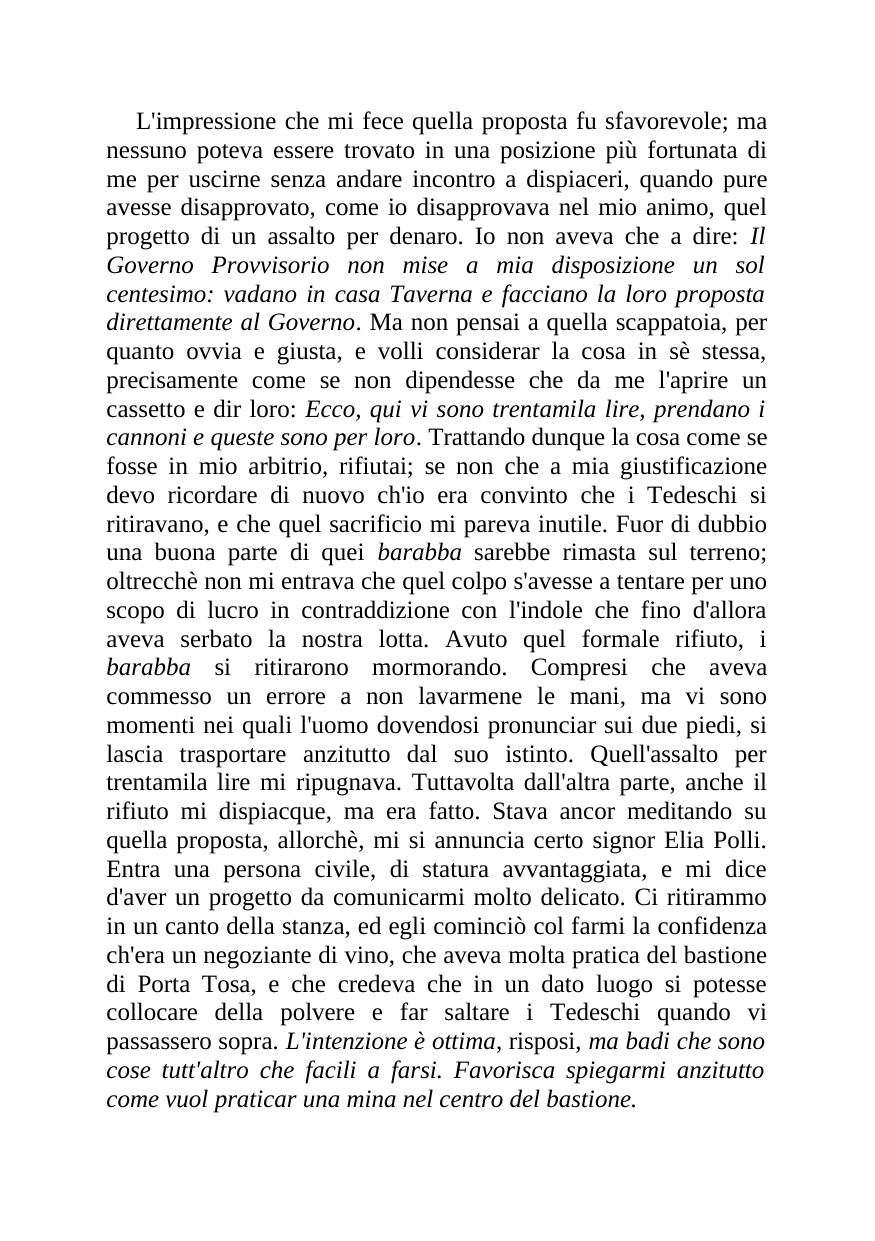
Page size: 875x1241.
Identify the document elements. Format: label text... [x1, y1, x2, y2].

text L'impressione che mi fece quella proposta fu sfavorevole; ma nessuno poteva essere trovato in una posizione più fortunata di me per uscirne senza andare incontro a dispiaceri, quando pure avesse disapprovato, come io disapprovava nel mio animo, quel progetto di un assalto per denaro. Io non aveva che a dire: Il Governo Provvisorio non mise a mia disposizione un sol centesimo: vadano in casa Taverna e facciano la loro proposta direttamente al Governo. Ma non pensai a quella scappatoia, per quanto ovvia e giusta, e volli considerar la cosa in sè stessa, precisamente come se non dipendesse che da me l'aprire un cassetto e dir loro: Ecco, qui vi sono trentamila lire, prendano i cannoni e queste sono per loro. Trattando dunque la cosa come se fosse in mio arbitrio, rifiutai; se non che a mia giustificazione devo ricordare di nuovo ch'io era convinto che i Tedeschi si ritiravano, e che quel sacrificio mi pareva inutile. Fuor di dubbio una buona parte di quei barabba sarebbe rimasta sul terreno; oltrecchè non mi entrava che quel colpo s'avesse a tentare per uno scopo di lucro in contraddizione con l'indole che fino d'allora aveva serbato la nostra lotta. Avuto quel formale rifiuto, i barabba si ritirarono mormorando. Compresi che aveva commesso un errore a non lavarmene le mani, ma vi sono momenti nei quali l'uomo dovendosi pronunciar sui due piedi, si lascia trasportare anzitutto dal suo istinto. Quell'assalto per trentamila lire mi ripugnava. Tuttavolta dall'altra parte, anche il rifiuto mi dispiacque, ma era fatto. Stava ancor meditando su quella proposta, allorchè, mi si annuncia certo signor Elia Polli. Entra una persona civile, di statura avvantaggiata, e mi dice d'aver un progetto da comunicarmi molto delicato. Ci ritirammo in un canto della stanza, ed egli cominciò col farmi la confidenza ch'era un negoziante di vino, che aveva molta pratica del bastione di Porta Tosa, e che credeva che in un dato luogo si potesse collocare della polvere e far saltare i Tedeschi quando vi passassero sopra. L'intenzione è ottima, risposi, ma badi che sono cose tutt'altro che facili a farsi. Favorisca spiegarmi anzitutto come vuol praticar una mina nel centro del bastione. [106, 106, 768, 1112]
